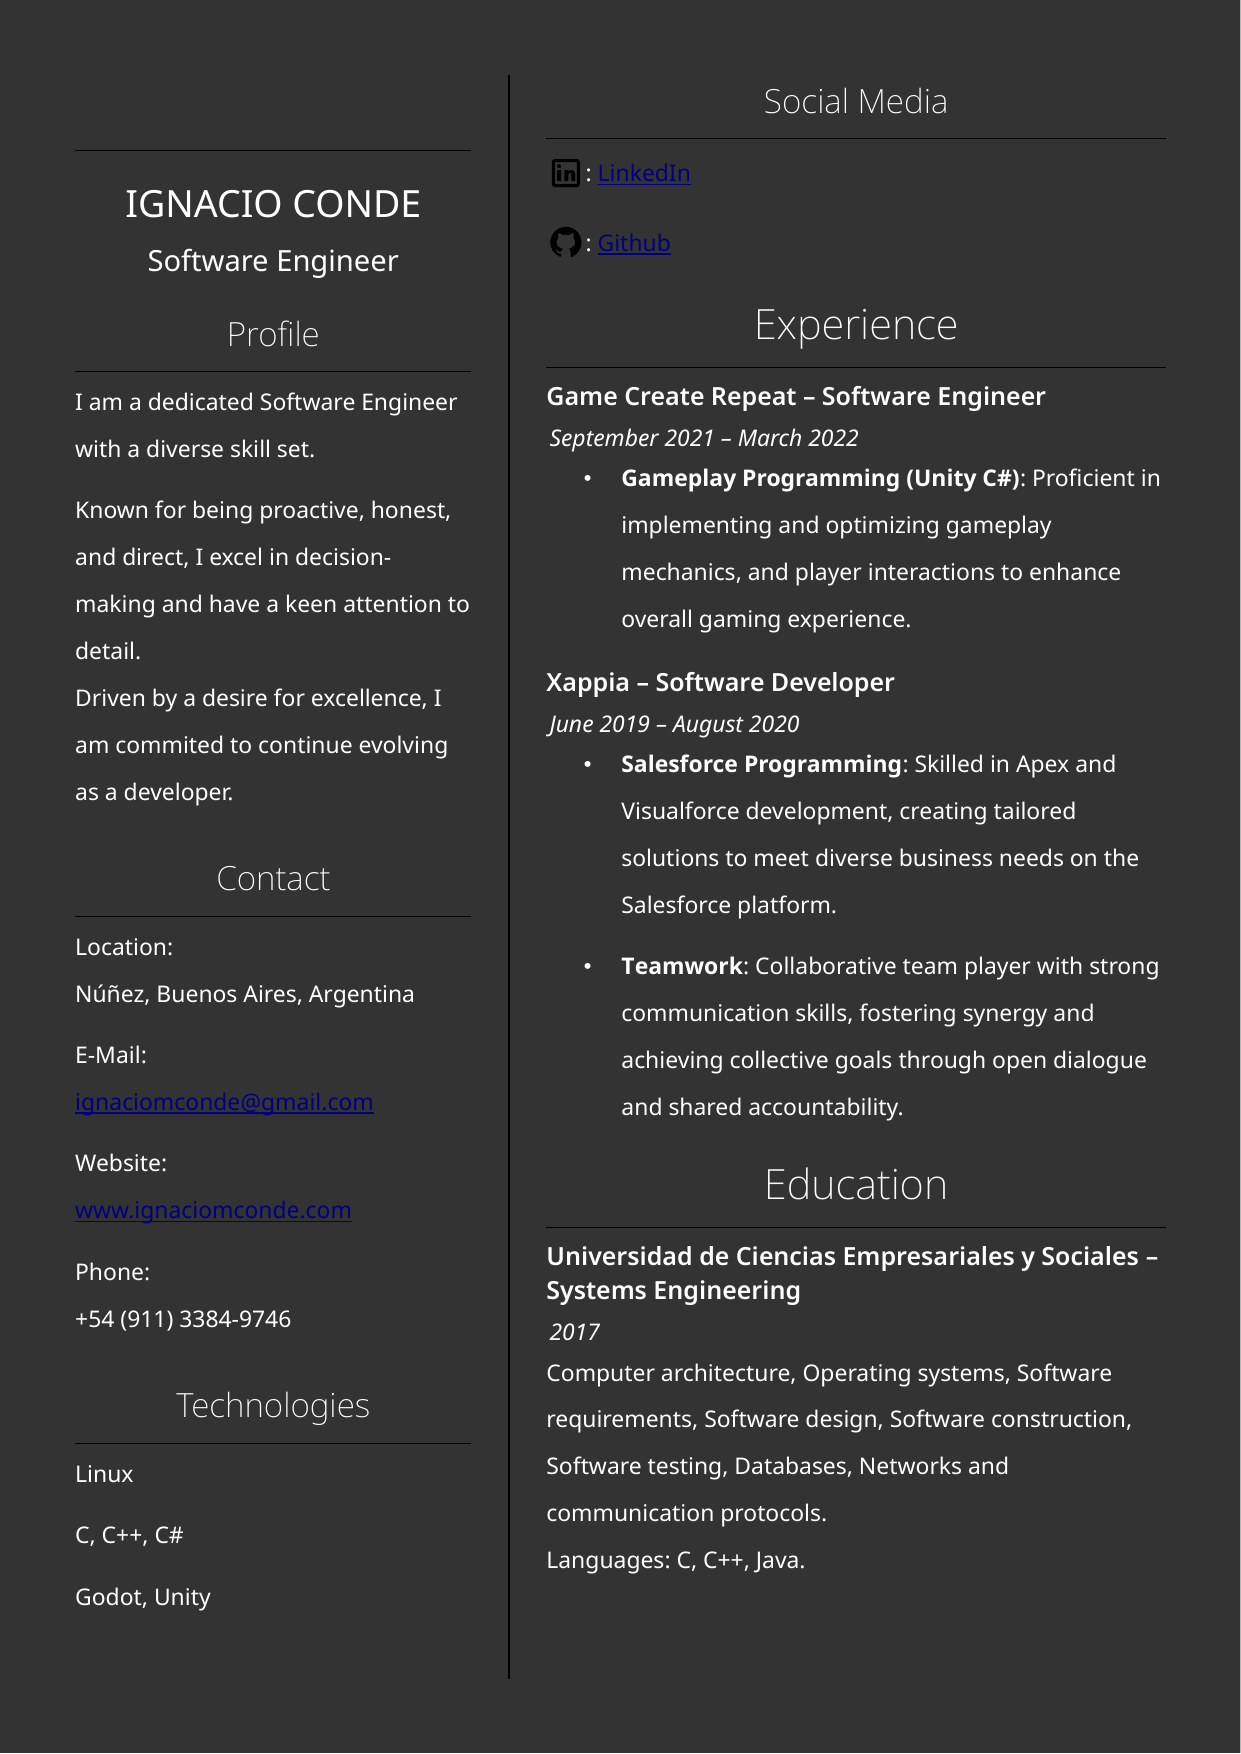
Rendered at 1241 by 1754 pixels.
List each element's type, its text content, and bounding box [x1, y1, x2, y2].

text Location: Núñez, Buenos Aires, Argentina [75, 931, 471, 1009]
list Salesforce Programming: Skilled in Apex and Visualforce development, creating tailored solutions to meet diverse business needs on the Salesforce platform. [584, 748, 1166, 920]
text : LinkedIn [546, 153, 1166, 193]
list Teamwork: Collaborative team player with strong communication skills, fostering synergy and achieving collective goals through open dialogue and shared accountability. [584, 950, 1166, 1122]
text Computer architecture, Operating systems, Software requirements, Software design, Software construction, Software testing, Databases, Networks and communication protocols. Languages: C, C++, Java. [546, 1356, 1166, 1575]
subtitle Social Media [546, 75, 1166, 138]
subtitle Technologies [75, 1379, 471, 1443]
text C, C++, C# [75, 1519, 471, 1550]
text E-Mail: ignaciomconde@gmail.com [75, 1039, 471, 1117]
text : Github [546, 223, 1166, 262]
subtitle ignacio conde [75, 177, 471, 228]
subtitle Software Engineer [75, 240, 471, 280]
list Gameplay Programming (Unity C#): Proficient in implementing and optimizing gameplay mechanics, and player interactions to enhance overall gaming experience. [584, 462, 1166, 634]
subtitle Xappia – Software Developer [546, 664, 1166, 698]
text Godot, Unity [75, 1581, 471, 1612]
text Known for being proactive, honest, and direct, I excel in decision-making and have a keen attention to detail. Driven by a desire for excellence, I am commited to continue evolving as a developer. [75, 494, 471, 807]
subtitle 2017 [546, 1313, 1166, 1350]
subtitle Contact [75, 852, 471, 916]
subtitle Profile [75, 308, 471, 371]
subtitle Education [546, 1152, 1166, 1227]
text Linux [75, 1458, 471, 1489]
subtitle Experience [546, 292, 1166, 367]
subtitle September 2021 – March 2022 [546, 419, 1166, 456]
text Website: www.ignaciomconde.com [75, 1147, 471, 1226]
subtitle June 2019 – August 2020 [546, 704, 1166, 742]
subtitle Game Create Repeat – Software Engineer [546, 379, 1166, 413]
text Phone: +54 (911) 3384-9746 [75, 1256, 471, 1334]
subtitle Universidad de Ciencias Empresariales y Sociales – Systems Engineering [546, 1239, 1166, 1307]
text I am a dedicated Software Engineer with a diverse skill set. [75, 386, 471, 464]
